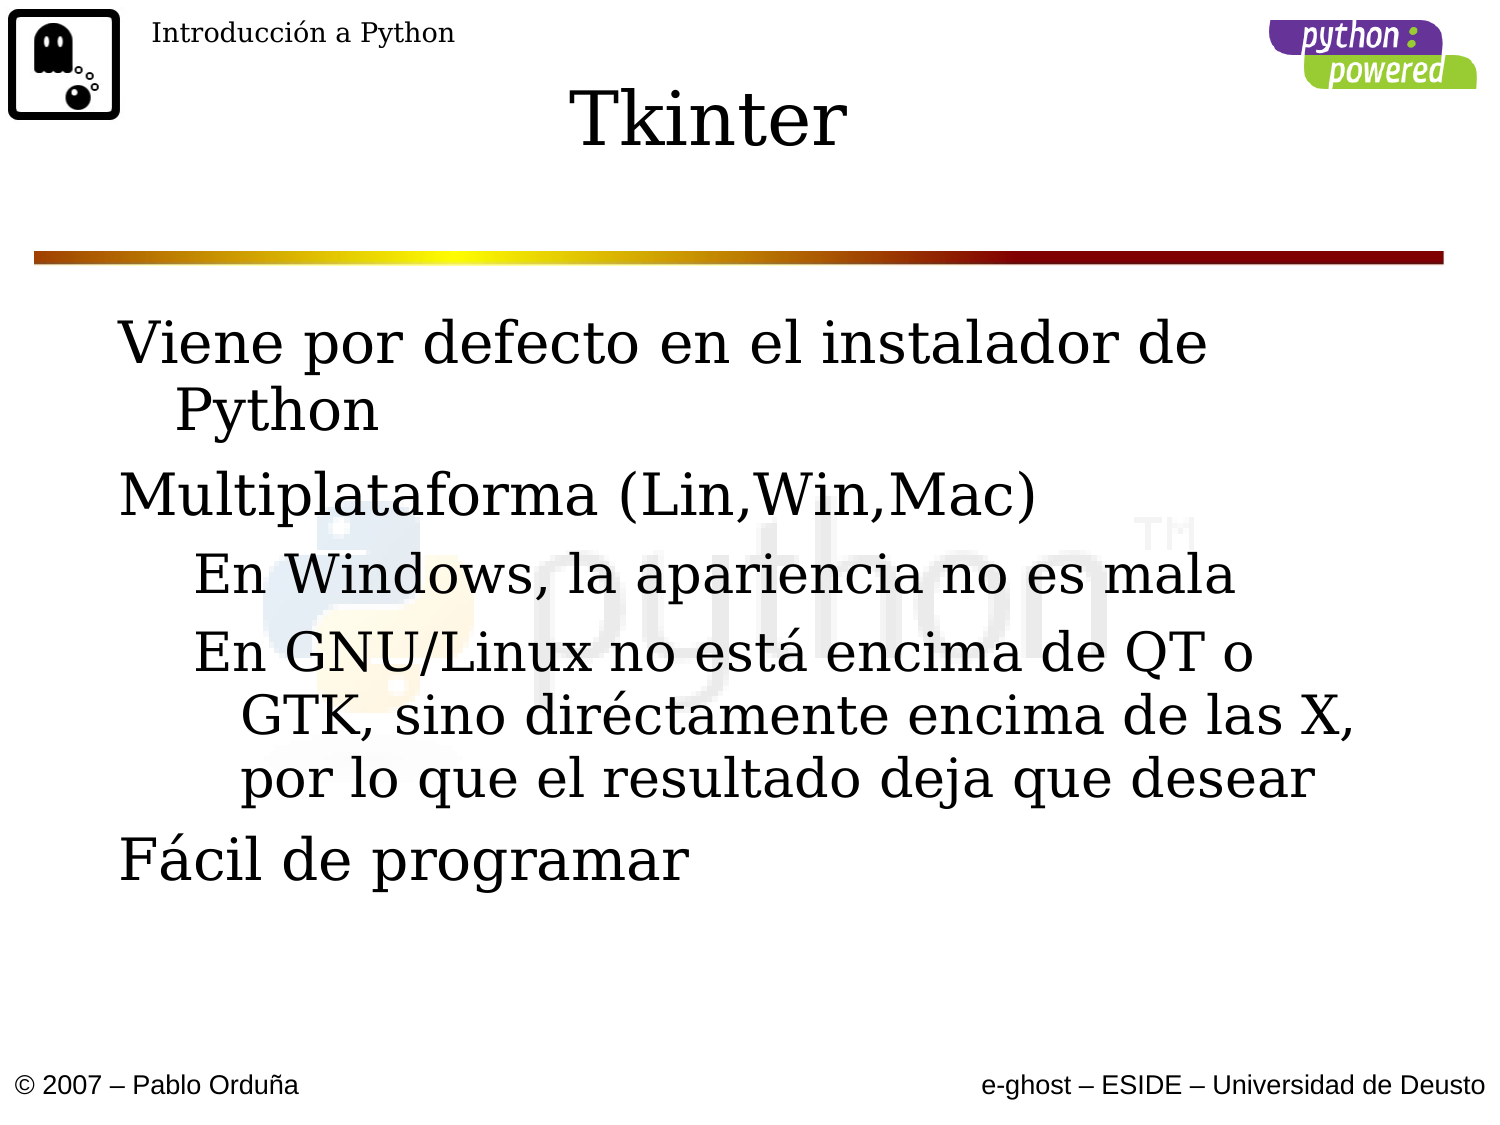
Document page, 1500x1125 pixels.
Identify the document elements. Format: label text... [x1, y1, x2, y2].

picture [34, 251, 1447, 266]
list Viene por defecto en el instalador de Python Multiplataforma (Lin,Win,Mac) En Windows, la apariencia no es mala En GNU/Linux no está encima de QT o GTK, sino diréctamente encima de las X, por lo que el resultado deja que desear Fácil de programar [118, 309, 1394, 1004]
picture [5, 7, 125, 124]
title Tkinter [118, 59, 1300, 181]
picture [1269, 20, 1477, 89]
